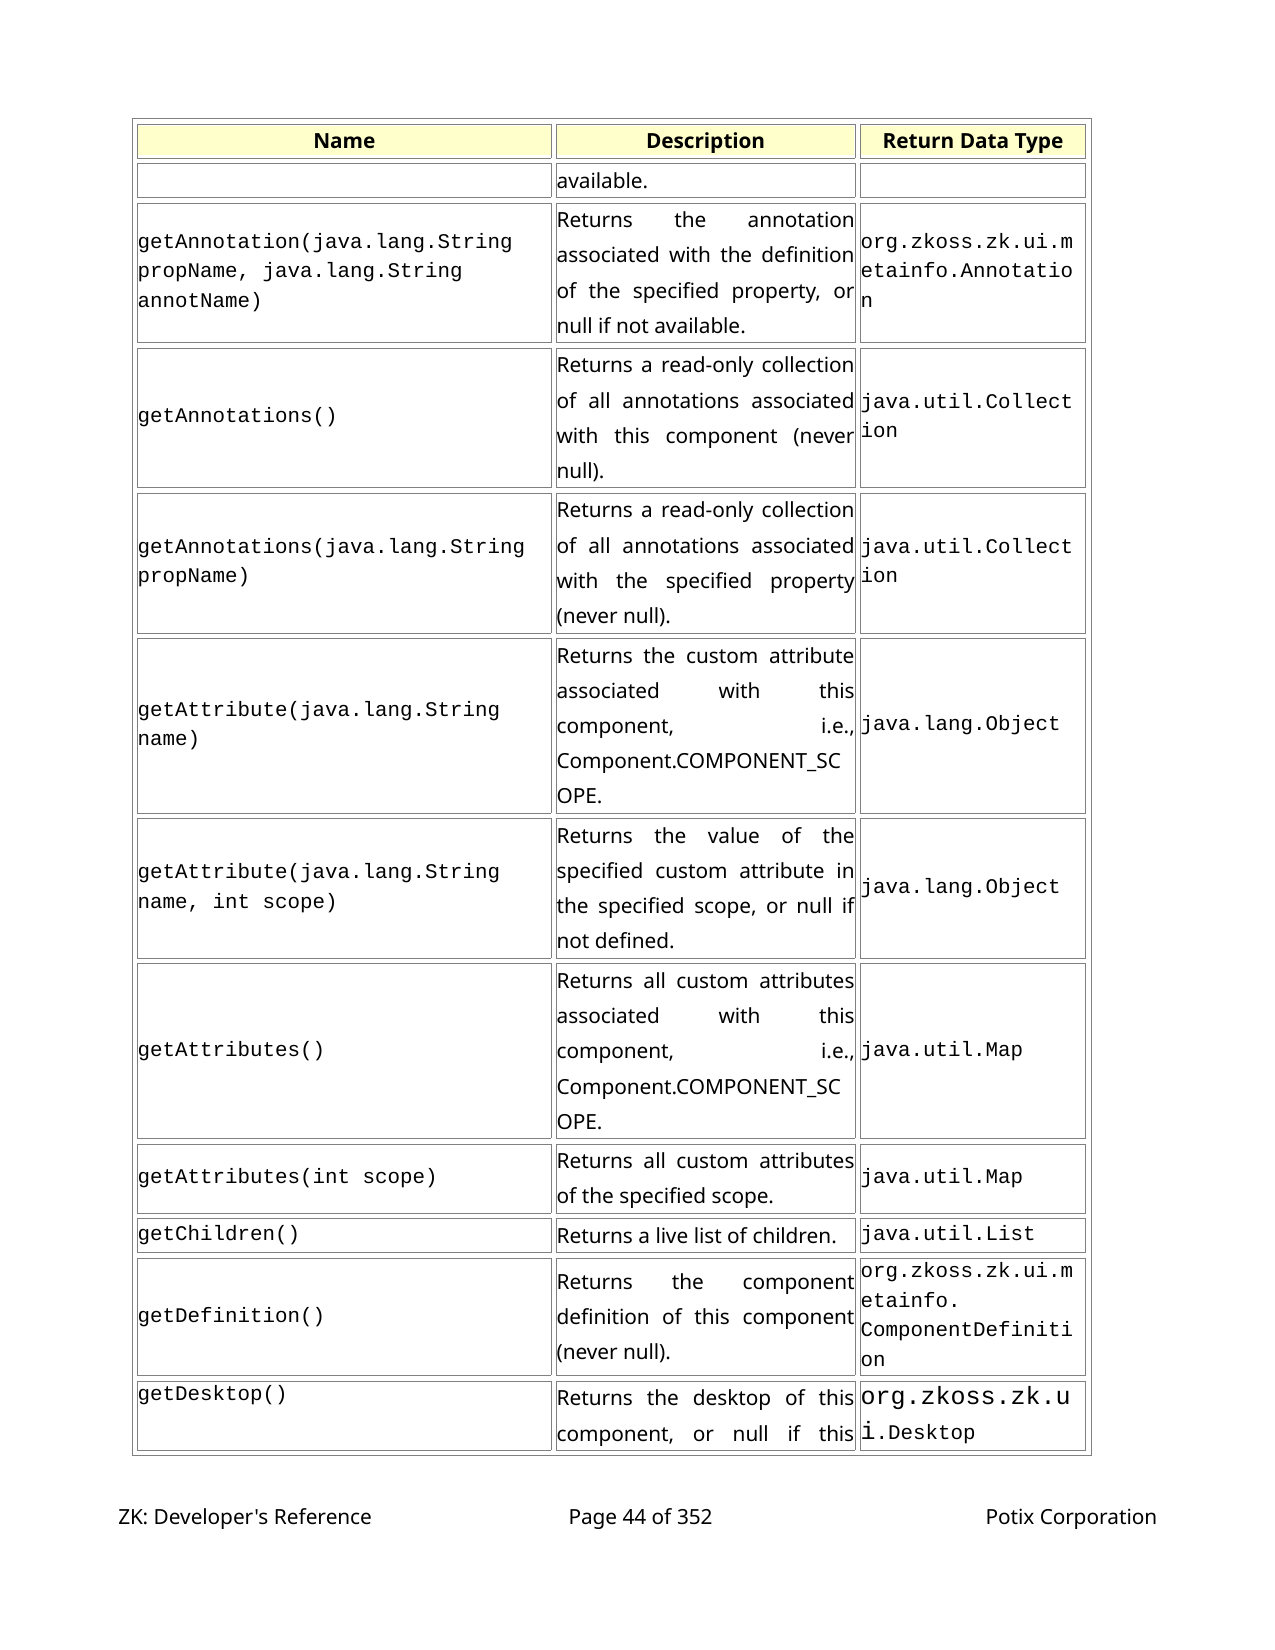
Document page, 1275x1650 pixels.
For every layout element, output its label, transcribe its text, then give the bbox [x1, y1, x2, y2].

table_cell getAttribute(java.lang.String name) [134, 633, 553, 813]
table_cell java.util.List [858, 1213, 1088, 1252]
table_cell getChildren() [134, 1213, 553, 1252]
table_cell Returns the annotation associated with the definition of the specified property, or null if not available. [554, 197, 857, 342]
table_cell [858, 158, 1088, 197]
table_cell java.lang.Object [858, 813, 1088, 958]
table_cell getAttribute(java.lang.String name, int scope) [134, 813, 553, 958]
table_cell available. [554, 158, 857, 197]
table_cell Returns the desktop of this component, or null if this [554, 1375, 857, 1450]
table_cell Returns the value of the specified custom attribute in the specified scope, or null if not defined. [554, 813, 857, 958]
table_cell getAnnotations() [134, 342, 553, 487]
table_cell Returns a read-only collection of all annotations associated with the specified property (never null). [554, 487, 857, 632]
table_cell getDesktop() [134, 1375, 553, 1450]
table_cell java.util.Collection [858, 487, 1088, 632]
table_cell java.util.Collection [858, 342, 1088, 487]
table_cell Returns all custom attributes of the specified scope. [554, 1138, 857, 1213]
table_cell java.lang.Object [858, 633, 1088, 813]
table_cell Returns the custom attribute associated with this component, i.e., Component.COMPONENT_SCOPE. [554, 633, 857, 813]
table_cell getDefinition() [134, 1252, 553, 1375]
table_cell Returns a read-only collection of all annotations associated with this component (never null). [554, 342, 857, 487]
table_cell org.zkoss.zk.ui.metainfo.Annotation [858, 197, 1088, 342]
table_header Description [554, 119, 857, 158]
table_cell java.util.Map [858, 1138, 1088, 1213]
table_cell Returns a live list of children. [554, 1213, 857, 1252]
table_cell getAnnotations(java.lang.String propName) [134, 487, 553, 632]
table_cell org.zkoss.zk.ui.Desktop [858, 1375, 1088, 1450]
table_cell getAttributes(int scope) [134, 1138, 553, 1213]
table_cell org.zkoss.zk.ui.metainfo. ComponentDefinition [858, 1252, 1088, 1375]
table_header Return Data Type [858, 119, 1088, 158]
table_header Name [134, 119, 553, 158]
table_cell [134, 158, 553, 197]
table_cell getAttributes() [134, 958, 553, 1138]
table_cell Returns all custom attributes associated with this component, i.e., Component.COMPONENT_SCOPE. [554, 958, 857, 1138]
table_cell Returns the component definition of this component (never null). [554, 1252, 857, 1375]
table_cell java.util.Map [858, 958, 1088, 1138]
table_cell getAnnotation(java.lang.String propName, java.lang.String annotName) [134, 197, 553, 342]
